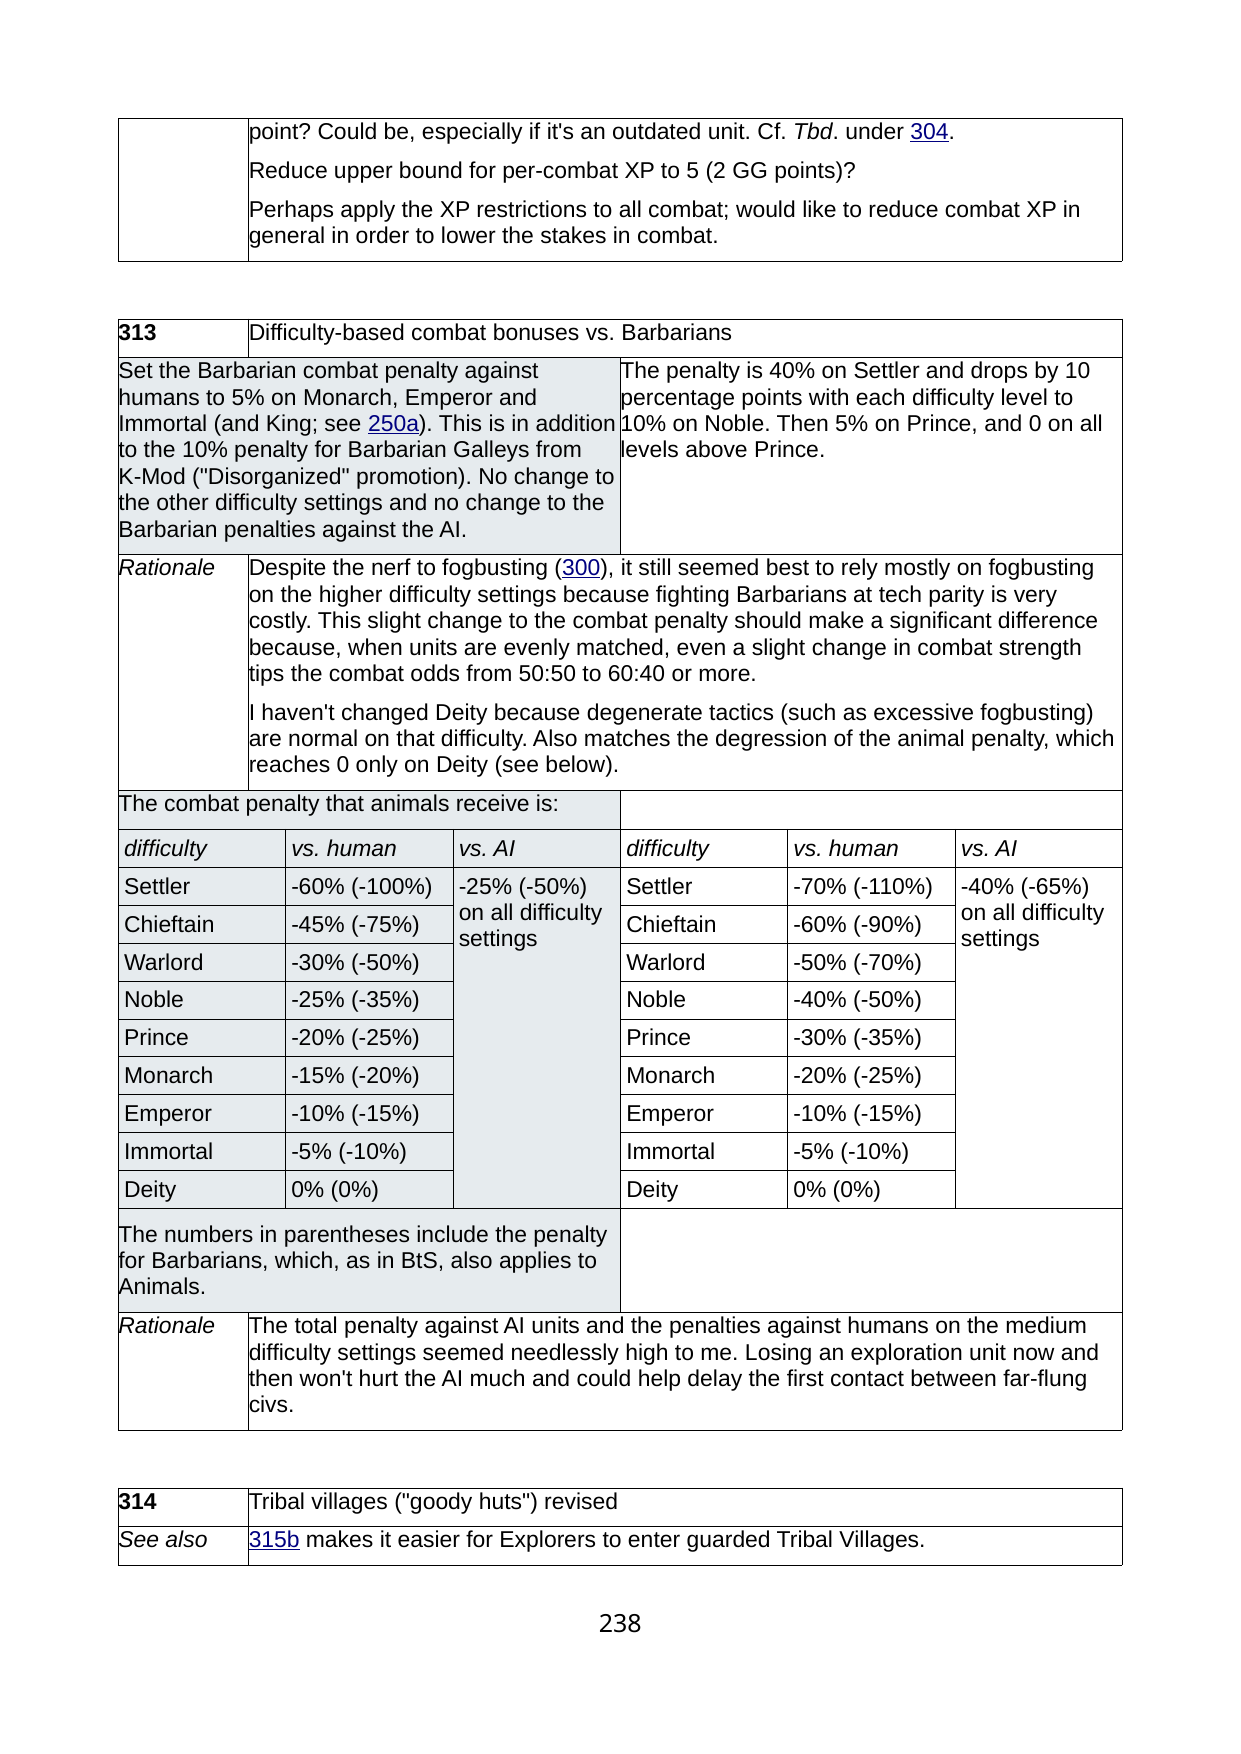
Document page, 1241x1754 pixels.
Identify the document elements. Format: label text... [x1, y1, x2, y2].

table_cell Prince [621, 1020, 787, 1056]
table_cell Immortal [119, 1133, 285, 1170]
table_header vs. human [788, 830, 955, 867]
table_cell -40% (-65%) on all difficulty settings [956, 868, 1122, 1208]
table_cell Deity [621, 1171, 787, 1208]
table_cell -25% (-35%) [286, 982, 453, 1018]
table_cell -60% (-90%) [788, 906, 955, 943]
table_cell The penalty is 40% on Settler and drops by 10 percentage points with each difficulty level to 10% on Noble. Then 5% on Prince, and 0 on all levels above Prince. [621, 358, 1122, 554]
table_cell point? Could be, especially if it's an outdated unit. Cf. Tbd. under 304. Reduce upper bound for per-combat XP to 5 (2 GG points)? Perhaps apply the XP restrictions to all combat; would like to reduce combat XP in general in order to lower the stakes in combat. [249, 119, 1122, 261]
table_cell The numbers in parentheses include the penalty for Barbarians, which, as in BtS, also applies to Animals. [119, 1209, 620, 1312]
table_cell -20% (-25%) [788, 1057, 955, 1094]
table_cell [119, 119, 248, 261]
table_cell [621, 791, 1122, 829]
table_cell The combat penalty that animals receive is: [119, 791, 620, 829]
table_cell Immortal [621, 1133, 787, 1170]
table_cell -45% (-75%) [286, 906, 453, 943]
table_cell -25% (-50%) on all difficulty settings [454, 868, 620, 1208]
table_cell -10% (-15%) [788, 1095, 955, 1132]
table_cell -60% (-100%) [286, 868, 453, 905]
table_header difficulty [621, 830, 787, 867]
table_cell Emperor [621, 1095, 787, 1132]
table_cell Settler [621, 868, 787, 905]
table_cell [621, 1209, 1122, 1312]
table_cell 0% (0%) [788, 1171, 955, 1208]
table_header difficulty [119, 830, 285, 867]
table_cell 315b makes it easier for Explorers to enter guarded Tribal Villages. [249, 1527, 1122, 1565]
table_cell Settler [119, 868, 285, 905]
table_cell -40% (-50%) [788, 982, 955, 1018]
table_cell -50% (-70%) [788, 944, 955, 981]
table_cell -5% (-10%) [286, 1133, 453, 1170]
table_cell Emperor [119, 1095, 285, 1132]
table_cell Noble [119, 982, 285, 1018]
table_cell -15% (-20%) [286, 1057, 453, 1094]
table_cell Warlord [621, 944, 787, 981]
table_cell Deity [119, 1171, 285, 1208]
table_cell Rationale [119, 555, 248, 790]
table_cell -30% (-35%) [788, 1020, 955, 1056]
table_header Tribal villages ("goody huts") revised [249, 1489, 1122, 1526]
table_header vs. AI [454, 830, 620, 867]
table_cell The total penalty against AI units and the penalties against humans on the medium difficulty settings seemed needlessly high to me. Losing an exploration unit now and then won't hurt the AI much and could help delay the first contact between far-flung civs. [249, 1313, 1122, 1430]
table_header 314 [119, 1489, 248, 1526]
table_cell Chieftain [621, 906, 787, 943]
table_cell -5% (-10%) [788, 1133, 955, 1170]
table_cell -10% (-15%) [286, 1095, 453, 1132]
table_cell Rationale [119, 1313, 248, 1430]
table_header vs. human [286, 830, 453, 867]
table_cell Warlord [119, 944, 285, 981]
table_cell -20% (-25%) [286, 1020, 453, 1056]
table_cell Noble [621, 982, 787, 1018]
table_cell Monarch [621, 1057, 787, 1094]
table_cell -70% (-110%) [788, 868, 955, 905]
table_cell Monarch [119, 1057, 285, 1094]
table_cell Chieftain [119, 906, 285, 943]
table_header Difficulty-based combat bonuses vs. Barbarians [249, 320, 1122, 357]
table_header vs. AI [956, 830, 1122, 867]
table_header 313 [119, 320, 248, 357]
table_cell Set the Barbarian combat penalty against humans to 5% on Monarch, Emperor and Immortal (and King; see 250a). This is in addition to the 10% penalty for Barbarian Galleys from K‑Mod ("Disorganized" promotion). No change to the other difficulty settings and no change to the Barbarian penalties against the AI. [119, 358, 620, 554]
table_cell 0% (0%) [286, 1171, 453, 1208]
table_cell -30% (-50%) [286, 944, 453, 981]
table_cell See also [119, 1527, 248, 1565]
table_cell Prince [119, 1020, 285, 1056]
table_cell Despite the nerf to fogbusting (300), it still seemed best to rely mostly on fogbusting on the higher difficulty settings because fighting Barbarians at tech parity is very costly. This slight change to the combat penalty should make a significant difference because, when units are evenly matched, even a slight change in combat strength tips the combat odds from 50:50 to 60:40 or more. I haven't changed Deity because degenerate tactics (such as excessive fogbusting) are normal on that difficulty. Also matches the degression of the animal penalty, which reaches 0 only on Deity (see below). [249, 555, 1122, 790]
